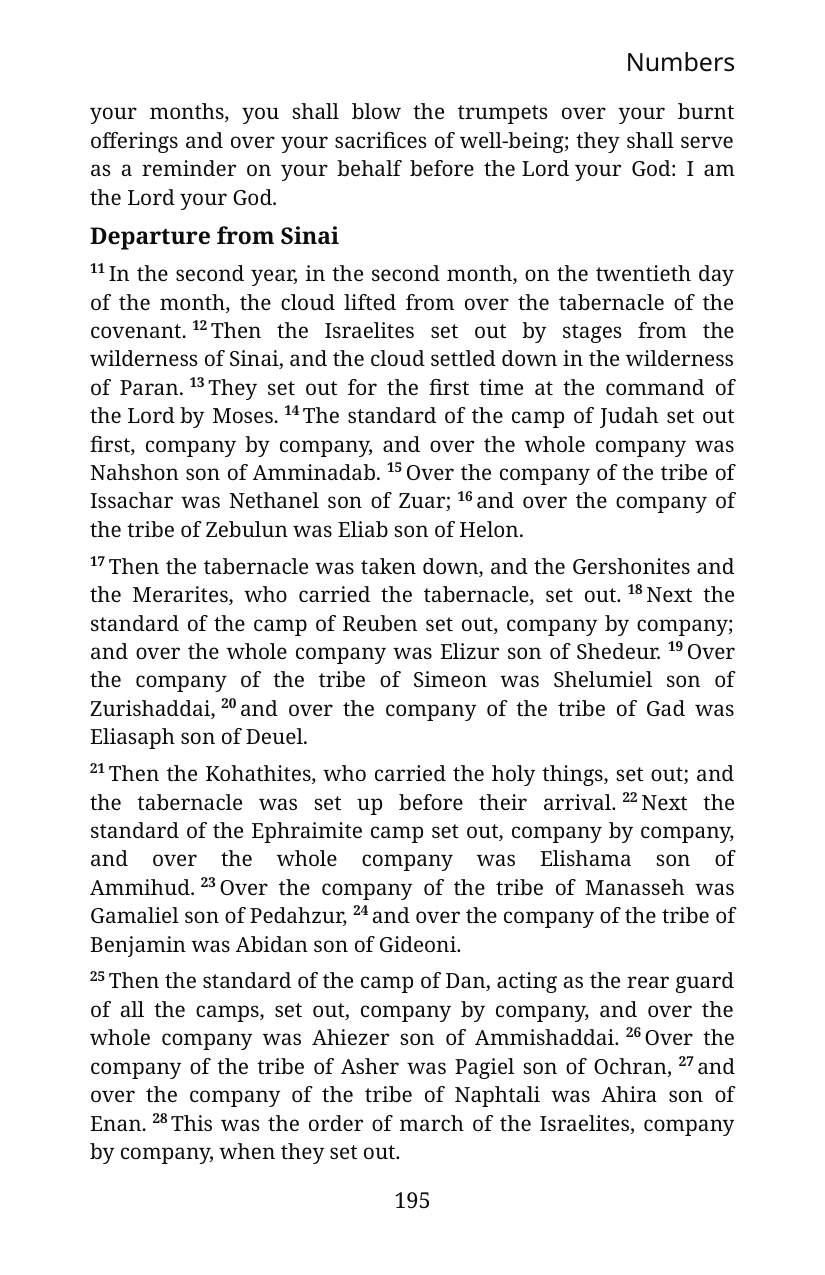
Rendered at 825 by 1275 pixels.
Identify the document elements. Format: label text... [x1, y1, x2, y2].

text 11 In the second year, in the second month, on the twentieth day of the month, the cloud lifted from over the tabernacle of the covenant. 12 Then the Israelites set out by stages from the wilderness of Sinai, and the cloud settled down in the wilderness of Paran. 13 They set out for the first time at the command of the Lord by Moses. 14 The standard of the camp of Judah set out first, company by company, and over the whole company was Nahshon son of Amminadab. 15 Over the company of the tribe of Issachar was Nethanel son of Zuar; 16 and over the company of the tribe of Zebulun was Eliab son of Helon. [90, 259, 735, 543]
text 21 Then the Kohathites, who carried the holy things, set out; and the tabernacle was set up before their arrival. 22 Next the standard of the Ephraimite camp set out, company by company, and over the whole company was Elishama son of Ammihud. 23 Over the company of the tribe of Manasseh was Gamaliel son of Pedahzur, 24 and over the company of the tribe of Benjamin was Abidan son of Gideoni. [90, 759, 735, 958]
text 17 Then the tabernacle was taken down, and the Gershonites and the Merarites, who carried the tabernacle, set out. 18 Next the standard of the camp of Reuben set out, company by company; and over the whole company was Elizur son of Shedeur. 19 Over the company of the tribe of Simeon was Shelumiel son of Zurishaddai, 20 and over the company of the tribe of Gad was Eliasaph son of Deuel. [90, 552, 735, 751]
text your months, you shall blow the trumpets over your burnt offerings and over your sacrifices of well-being; they shall serve as a reminder on your behalf before the Lord your God: I am the Lord your God. [90, 97, 735, 211]
text Departure from Sinai [90, 219, 735, 251]
text 25 Then the standard of the camp of Dan, acting as the rear guard of all the camps, set out, company by company, and over the whole company was Ahiezer son of Ammishaddai. 26 Over the company of the tribe of Asher was Pagiel son of Ochran, 27 and over the company of the tribe of Naphtali was Ahira son of Enan. 28 This was the order of march of the Israelites, company by company, when they set out. [90, 967, 735, 1166]
